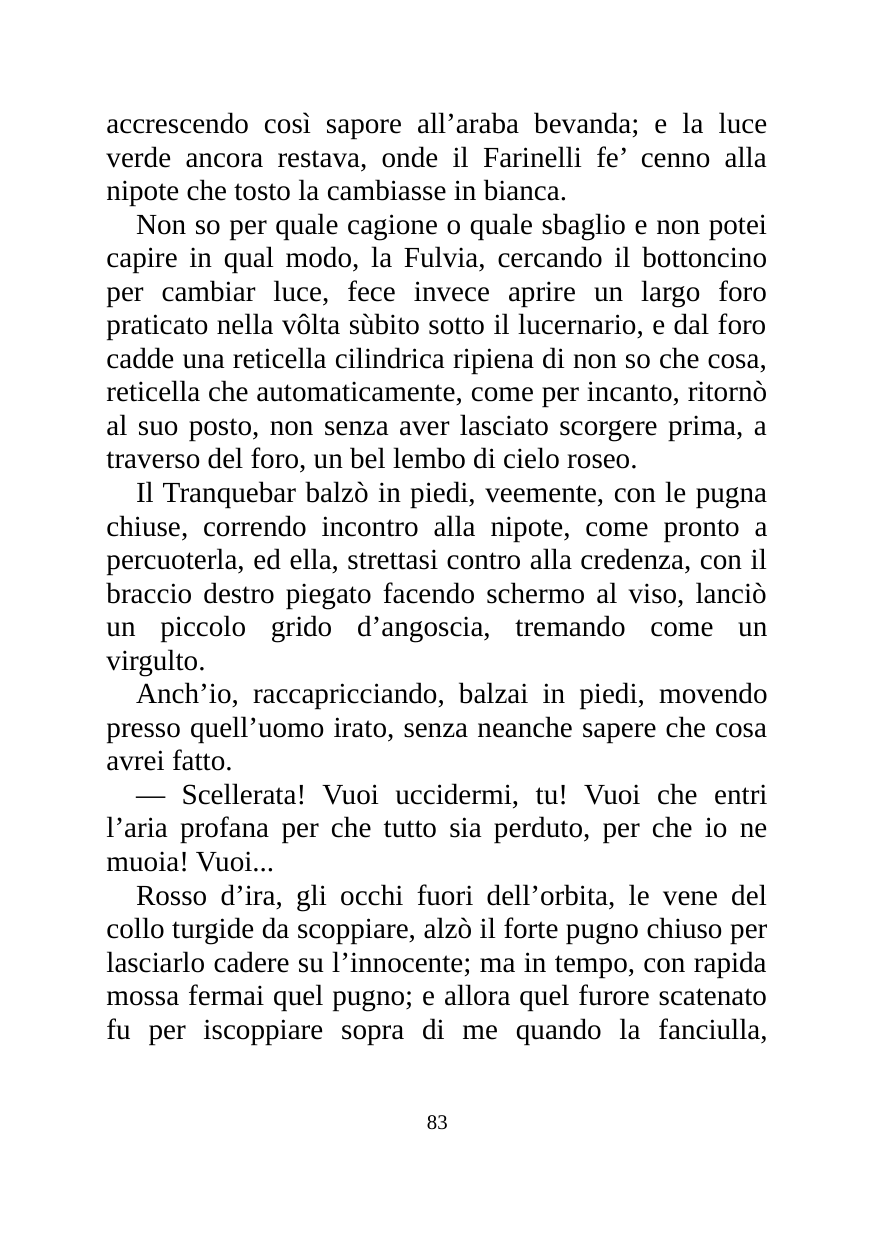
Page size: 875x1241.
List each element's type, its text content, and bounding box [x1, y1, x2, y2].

text Rosso d’ira, gli occhi fuori dell’orbita, le vene del collo turgide da scoppiare, alzò il forte pugno chiuso per lasciarlo cadere su l’innocente; ma in tempo, con rapida mossa fermai quel pugno; e allora quel furore scatenato fu per iscoppiare sopra di me quando la fanciulla, [106, 878, 768, 1045]
text — Scellerata! Vuoi uccidermi, tu! Vuoi che entri l’aria profana per che tutto sia perduto, per che io ne muoia! Vuoi... [106, 777, 768, 878]
text Il Tranquebar balzò in piedi, veemente, con le pugna chiuse, correndo incontro alla nipote, come pronto a percuoterla, ed ella, strettasi contro alla credenza, con il braccio destro piegato facendo schermo al viso, lanciò un piccolo grido d’angoscia, tremando come un virgulto. [106, 475, 768, 676]
text accrescendo così sapore all’araba bevanda; e la luce verde ancora restava, onde il Farinelli fe’ cenno alla nipote che tosto la cambiasse in bianca. [106, 106, 768, 207]
text Non so per quale cagione o quale sbaglio e non potei capire in qual modo, la Fulvia, cercando il bottoncino per cambiar luce, fece invece aprire un largo foro praticato nella vôlta sùbito sotto il lucernario, e dal foro cadde una reticella cilindrica ripiena di non so che cosa, reticella che automaticamente, come per incanto, ritornò al suo posto, non senza aver lasciato scorgere prima, a traverso del foro, un bel lembo di cielo roseo. [106, 207, 768, 475]
text Anch’io, raccapricciando, balzai in piedi, movendo presso quell’uomo irato, senza neanche sapere che cosa avrei fatto. [106, 676, 768, 777]
